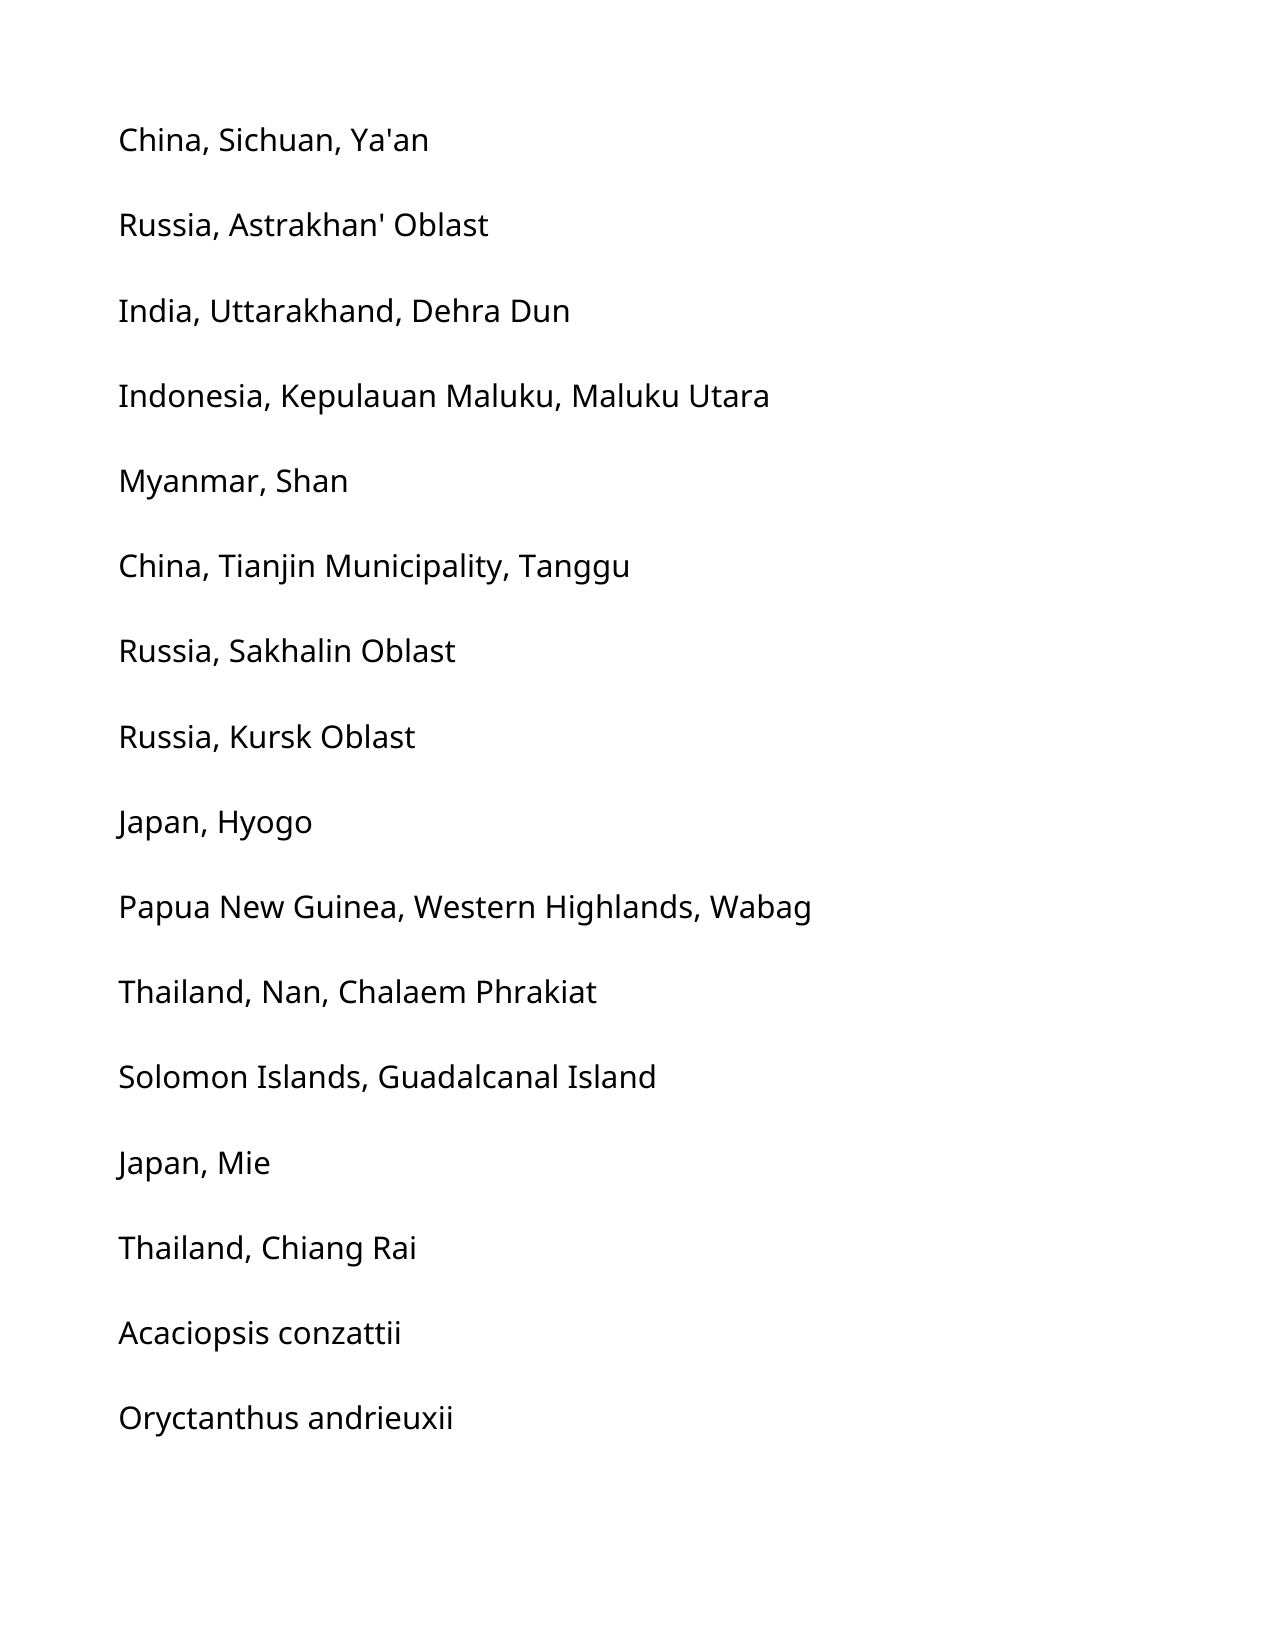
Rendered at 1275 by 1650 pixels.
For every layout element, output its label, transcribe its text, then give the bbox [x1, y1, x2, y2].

text China, Tianjin Municipality, Tanggu [118, 544, 1157, 629]
text Myanmar, Shan [118, 459, 1157, 544]
text Japan, Mie [118, 1141, 1157, 1226]
text Russia, Sakhalin Oblast [118, 629, 1157, 714]
text Russia, Kursk Oblast [118, 714, 1157, 800]
text Acaciopsis conzattii [118, 1311, 1157, 1396]
text Japan, Hyogo [118, 800, 1157, 885]
text Indonesia, Kepulauan Maluku, Maluku Utara [118, 374, 1157, 459]
text Russia, Astrakhan' Oblast [118, 203, 1157, 288]
text China, Sichuan, Ya'an [118, 118, 1157, 203]
text Papua New Guinea, Western Highlands, Wabag [118, 885, 1157, 970]
text Oryctanthus andrieuxii [118, 1396, 1157, 1481]
text Thailand, Nan, Chalaem Phrakiat [118, 970, 1157, 1055]
text Thailand, Chiang Rai [118, 1226, 1157, 1311]
text Solomon Islands, Guadalcanal Island [118, 1055, 1157, 1141]
text India, Uttarakhand, Dehra Dun [118, 288, 1157, 374]
